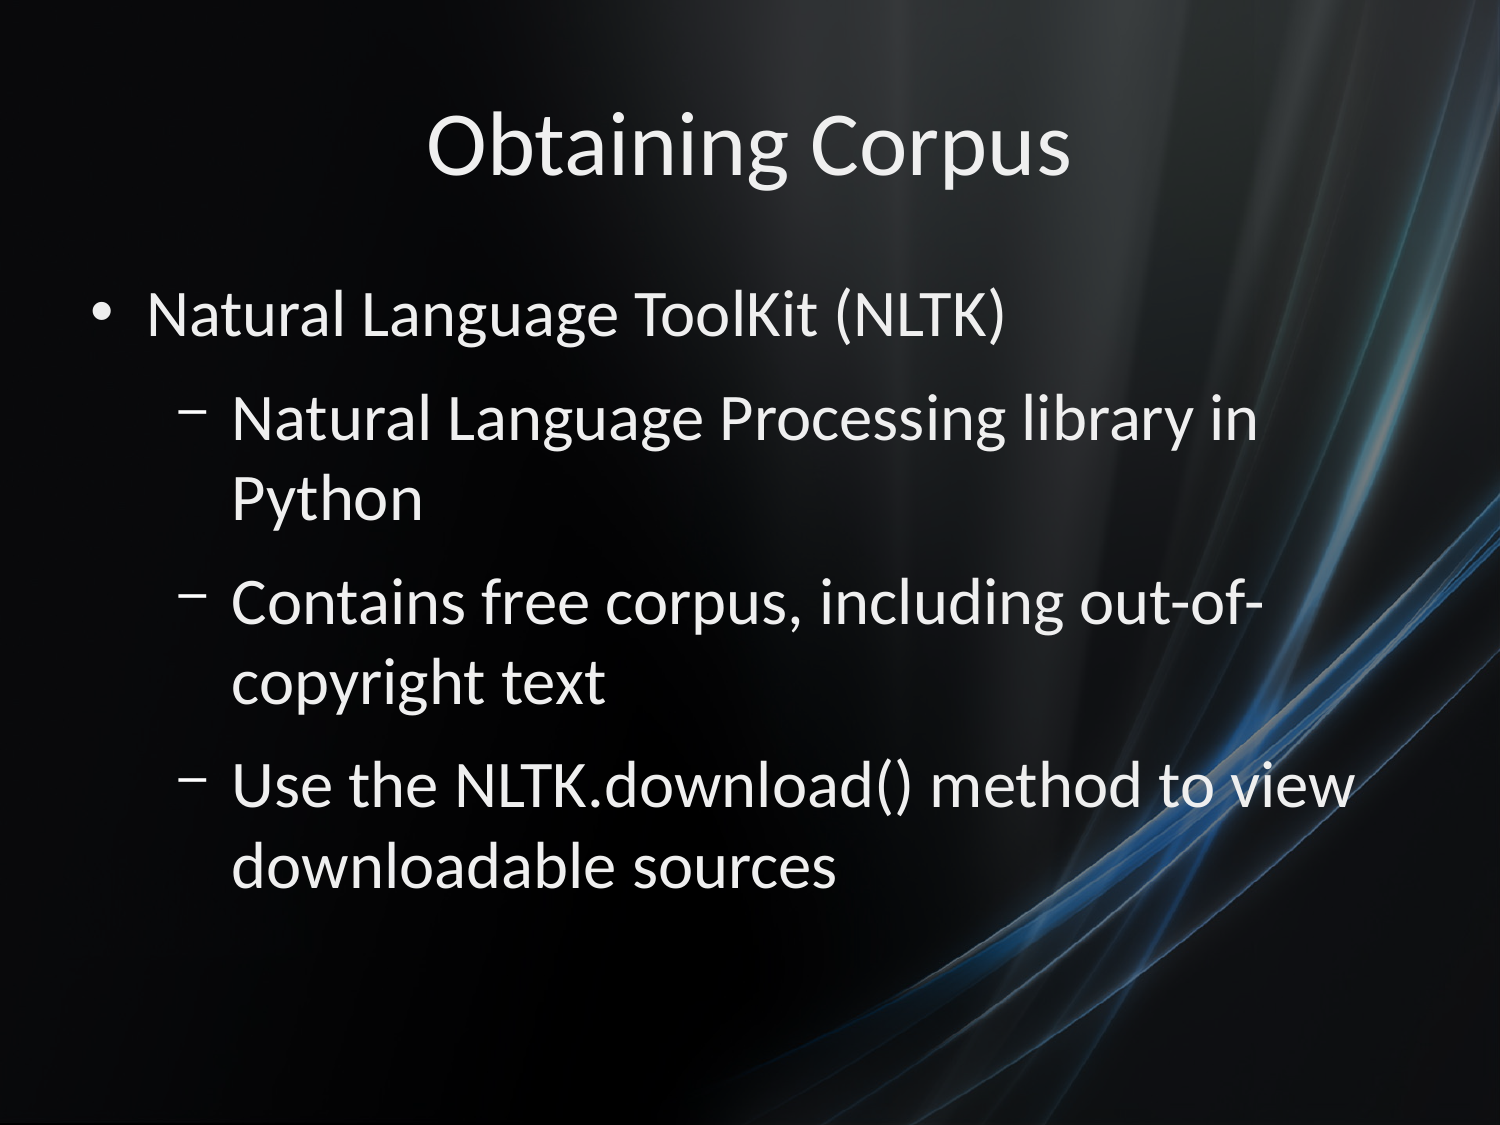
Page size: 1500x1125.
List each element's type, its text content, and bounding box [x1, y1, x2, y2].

text_box [0, 0, 1500, 1125]
title Obtaining Corpus [75, 45, 1425, 233]
list Natural Language ToolKit (NLTK) Natural Language Processing library in Python Contains free corpus, including out-of-copyright text Use the NLTK.download() method to view downloadable sources [75, 262, 1425, 1005]
